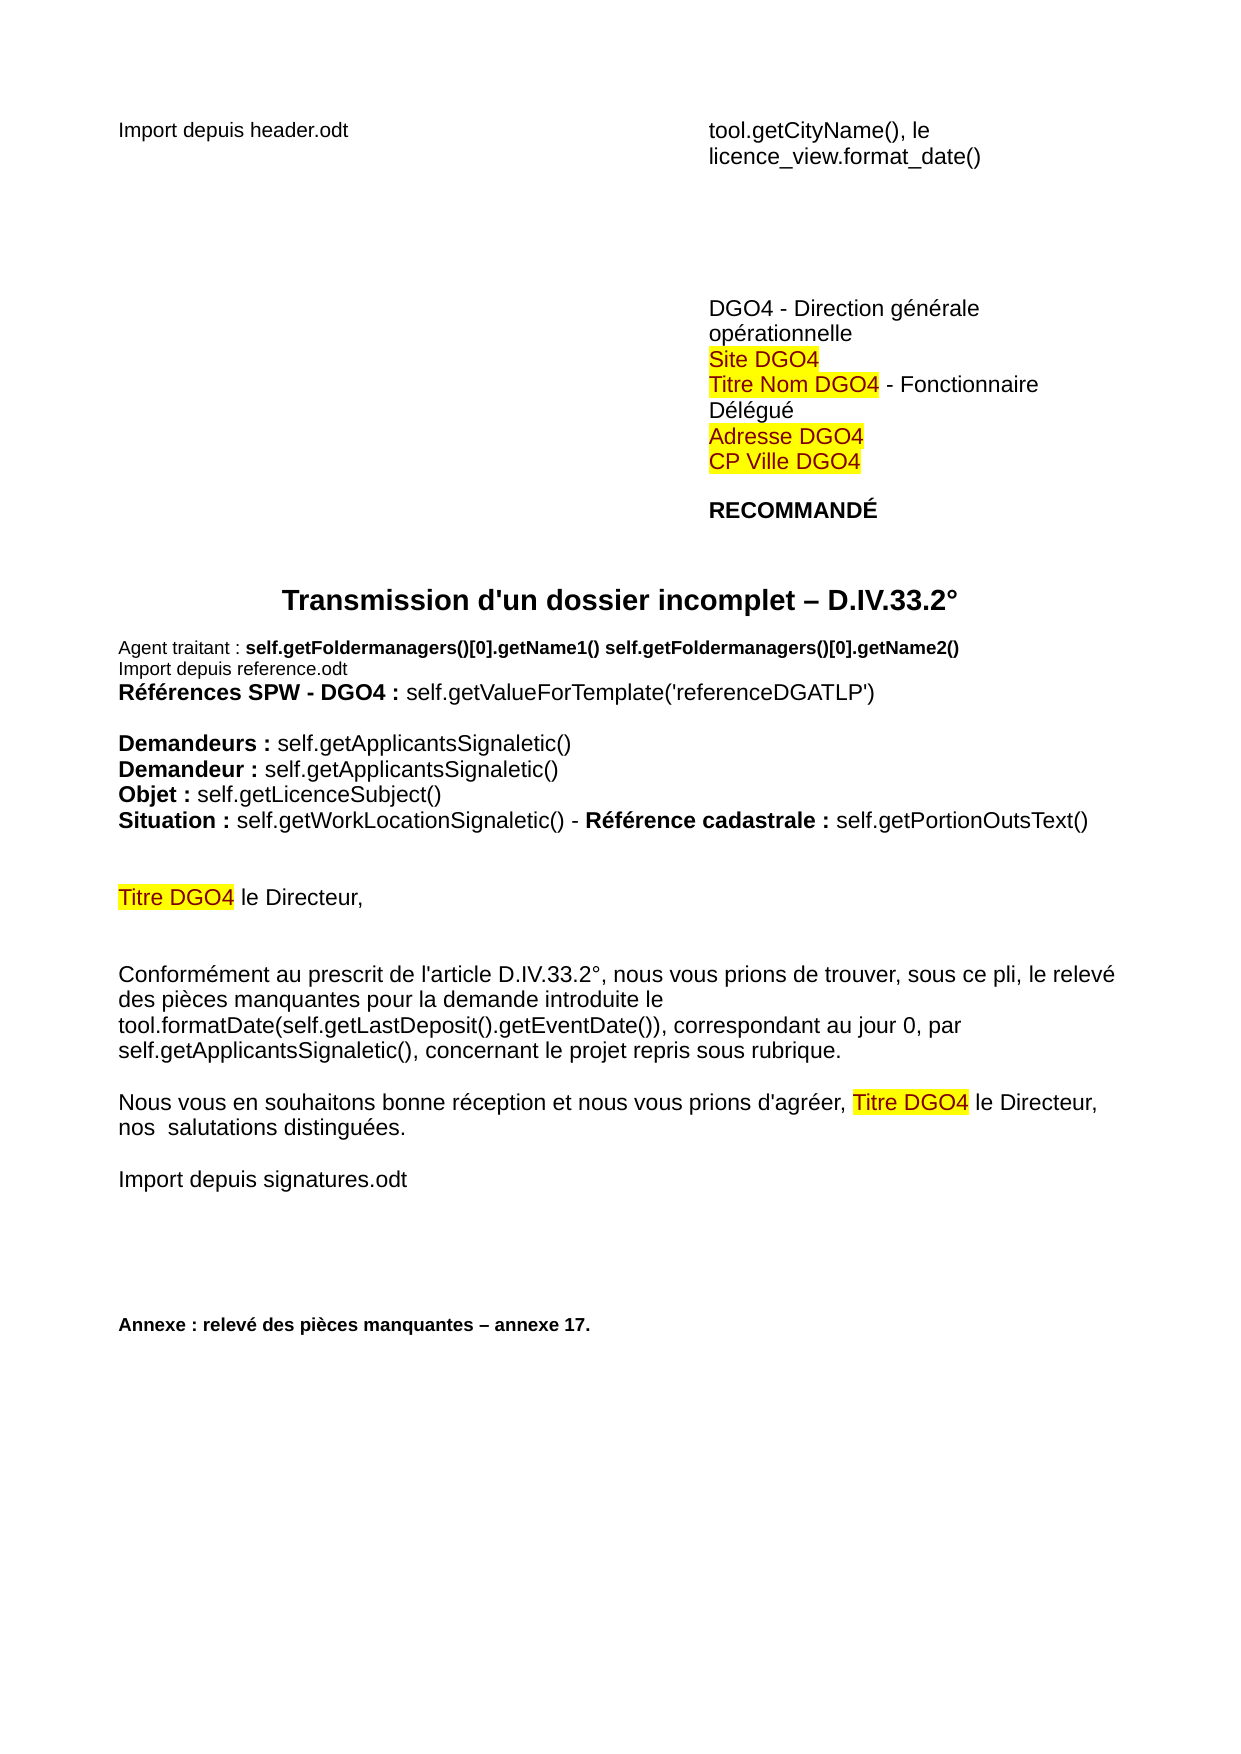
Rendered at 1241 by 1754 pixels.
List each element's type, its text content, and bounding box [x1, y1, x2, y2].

text Références SPW - DGO4 : self.getValueForTemplate('referenceDGATLP') [118, 679, 1122, 705]
title Transmission d'un dossier incomplet – D.IV.33.2° [118, 584, 1122, 617]
text Objet : self.getLicenceSubject() [118, 782, 1122, 807]
text Annexe : relevé des pièces manquantes – annexe 17. [118, 1314, 1122, 1335]
text Demandeur : self.getApplicantsSignaletic() [118, 756, 1122, 782]
text Import depuis signatures.odt [118, 1166, 1122, 1192]
text Situation : self.getWorkLocationSignaletic() - Référence cadastrale : self.getPortionOutsText() [118, 807, 1122, 833]
text Nous vous en souhaitons bonne réception et nous vous prions d'agréer, Titre DGO4 le Directeur, nos salutations distinguées. [118, 1089, 1122, 1141]
text Import depuis reference.odt [118, 658, 1122, 679]
table_header tool.getCityName(), le licence_view.format_date() DGO4 - Direction générale opérationnelle Site DGO4 Titre Nom DGO4 - Fonctionnaire Délégué Adresse DGO4 CP Ville DGO4 RECOMMANDÉ [709, 118, 1123, 523]
text Conformément au prescrit de l'article D.IV.33.2°, nous vous prions de trouver, sous ce pli, le relevé des pièces manquantes pour la demande introduite le tool.formatDate(self.getLastDeposit().getEventDate()), correspondant au jour 0, par self.getApplicantsSignaletic(), concernant le projet repris sous rubrique. [118, 961, 1122, 1064]
table_header Import depuis header.odt [118, 118, 708, 523]
text Agent traitant : self.getFoldermanagers()[0].getName1() self.getFoldermanagers()[0].getName2() [118, 637, 1122, 658]
text Titre DGO4 le Directeur, [118, 884, 1122, 910]
text Demandeurs : self.getApplicantsSignaletic() [118, 731, 1122, 756]
